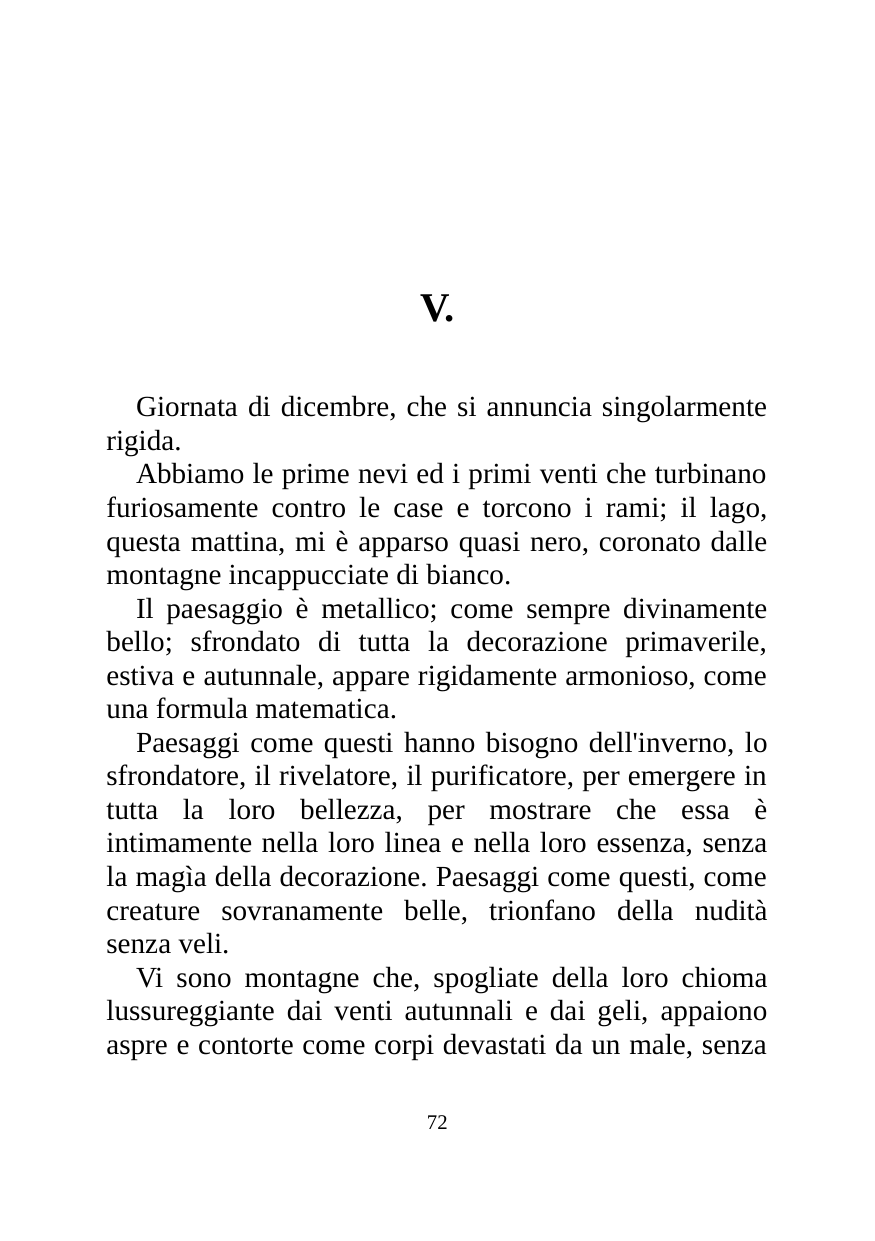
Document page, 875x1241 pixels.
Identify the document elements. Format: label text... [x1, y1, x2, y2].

text Paesaggi come questi hanno bisogno dell'inverno, lo sfrondatore, il rivelatore, il purificatore, per emergere in tutta la loro bellezza, per mostrare che essa è intimamente nella loro linea e nella loro essenza, senza la magìa della decorazione. Paesaggi come questi, come creature sovranamente belle, trionfano della nudità senza veli. [106, 725, 768, 960]
text Il paesaggio è metallico; come sempre divinamente bello; sfrondato di tutta la decorazione primaverile, estiva e autunnale, appare rigidamente armonioso, come una formula matematica. [106, 591, 768, 725]
text Giornata di dicembre, che si annuncia singolarmente rigida. [106, 389, 768, 457]
text Abbiamo le prime nevi ed i primi venti che turbinano furiosamente contro le case e torcono i rami; il lago, questa mattina, mi è apparso quasi nero, coronato dalle montagne incappucciate di bianco. [106, 457, 768, 591]
subtitle V. [106, 283, 768, 330]
text Vi sono montagne che, spogliate della loro chioma lussureggiante dai venti autunnali e dai geli, appaiono aspre e contorte come corpi devastati da un male, senza [106, 960, 768, 1060]
